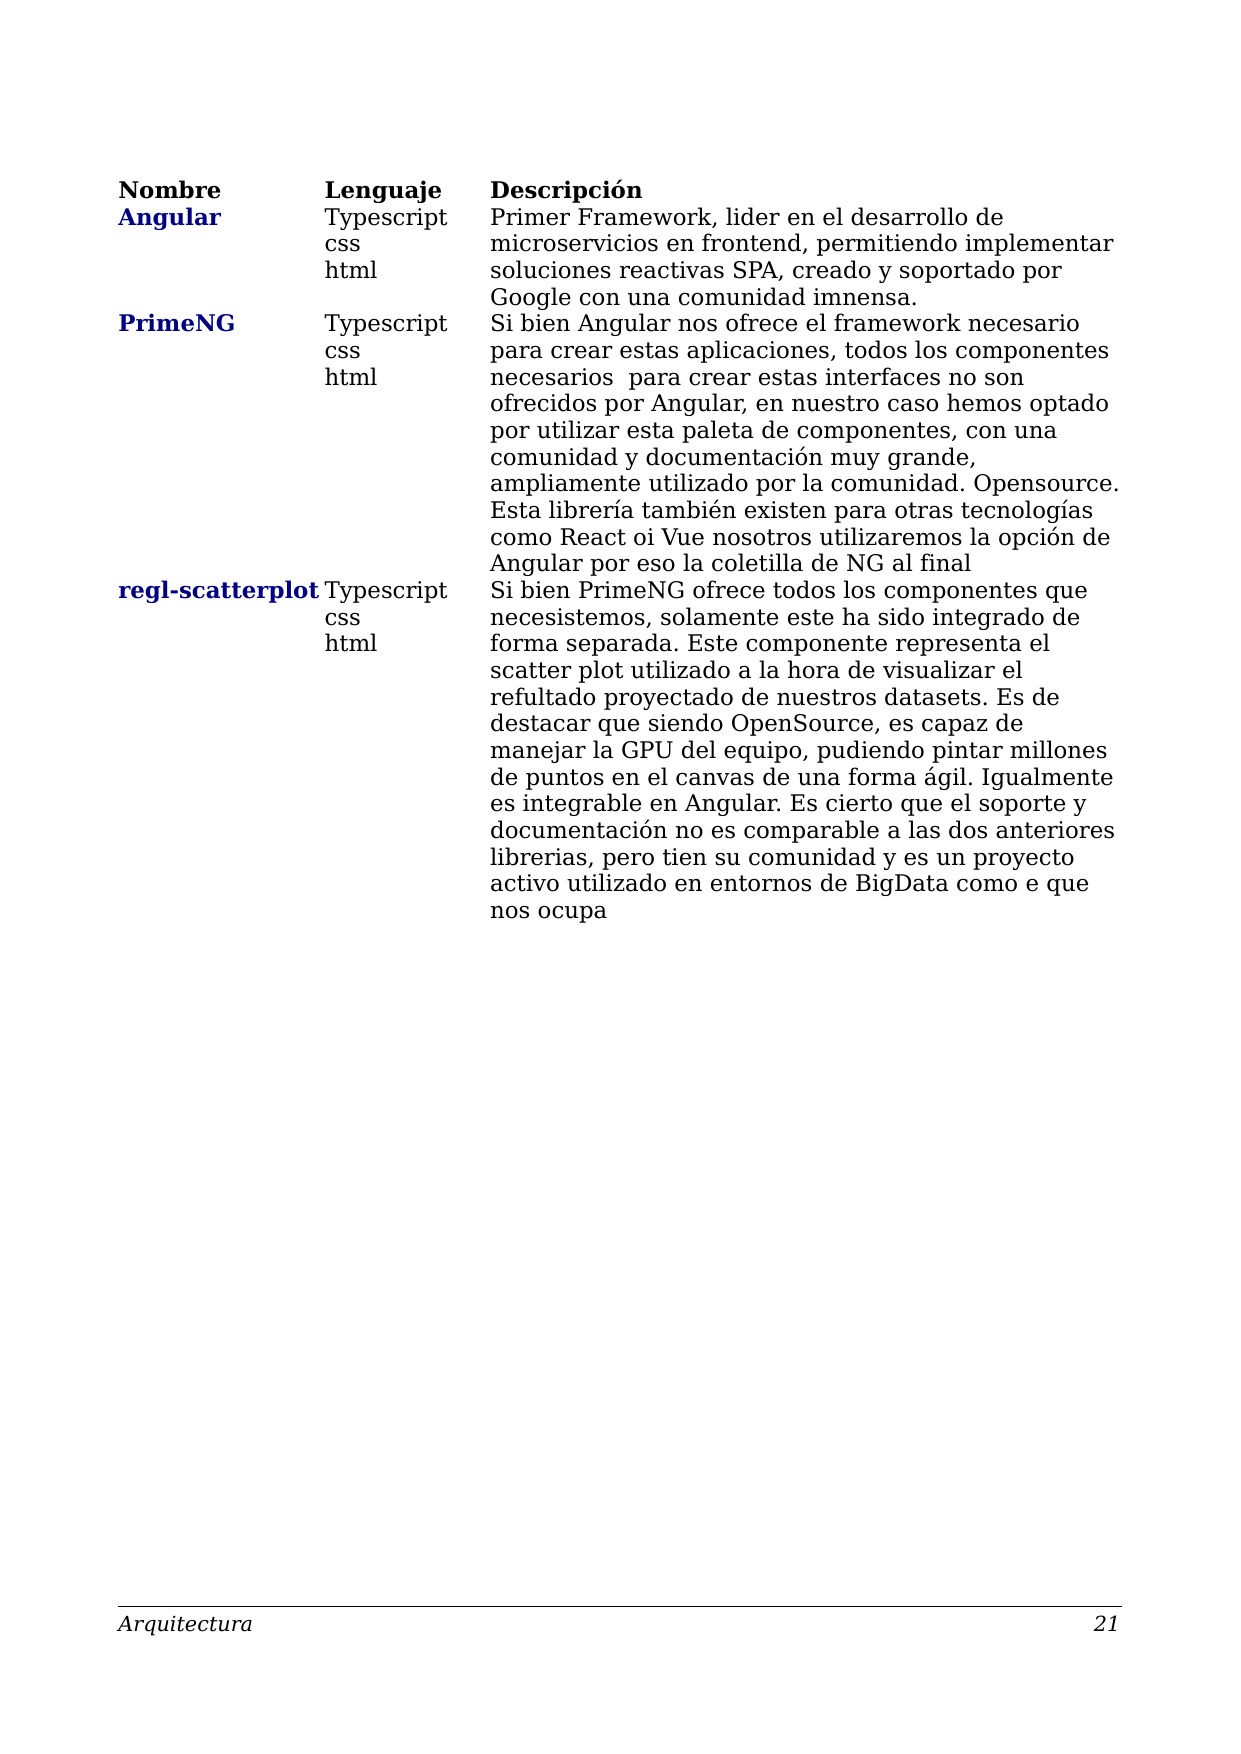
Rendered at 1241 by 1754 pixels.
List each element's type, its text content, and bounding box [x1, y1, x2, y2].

table_cell Primer Framework, lider en el desarrollo de microservicios en frontend, permitiendo implementar soluciones reactivas SPA, creado y soportado por Google con una comunidad imnensa. [490, 204, 1123, 310]
table_cell Typescript css html [324, 310, 490, 577]
table_header Nombre [118, 177, 324, 204]
table_cell Typescript css html [324, 204, 490, 310]
table_cell Si bien PrimeNG ofrece todos los componentes que necesistemos, solamente este ha sido integrado de forma separada. Este componente representa el scatter plot utilizado a la hora de visualizar el refultado proyectado de nuestros datasets. Es de destacar que siendo OpenSource, es capaz de manejar la GPU del equipo, pudiendo pintar millones de puntos en el canvas de una forma ágil. Igualmente es integrable en Angular. Es cierto que el soporte y documentación no es comparable a las dos anteriores librerias, pero tien su comunidad y es un proyecto activo utilizado en entornos de BigData como e que nos ocupa [490, 577, 1123, 924]
table_header Lenguaje [324, 177, 490, 204]
table_cell regl-scatterplot [118, 577, 324, 924]
table_header Descripción [490, 177, 1123, 204]
table_cell Si bien Angular nos ofrece el framework necesario para crear estas aplicaciones, todos los componentes necesarios para crear estas interfaces no son ofrecidos por Angular, en nuestro caso hemos optado por utilizar esta paleta de componentes, con una comunidad y documentación muy grande, ampliamente utilizado por la comunidad. Opensource. Esta librería también existen para otras tecnologías como React oi Vue nosotros utilizaremos la opción de Angular por eso la coletilla de NG al final [490, 310, 1123, 577]
table_cell PrimeNG [118, 310, 324, 577]
table_cell Angular [118, 204, 324, 310]
table_cell Typescript css html [324, 577, 490, 924]
